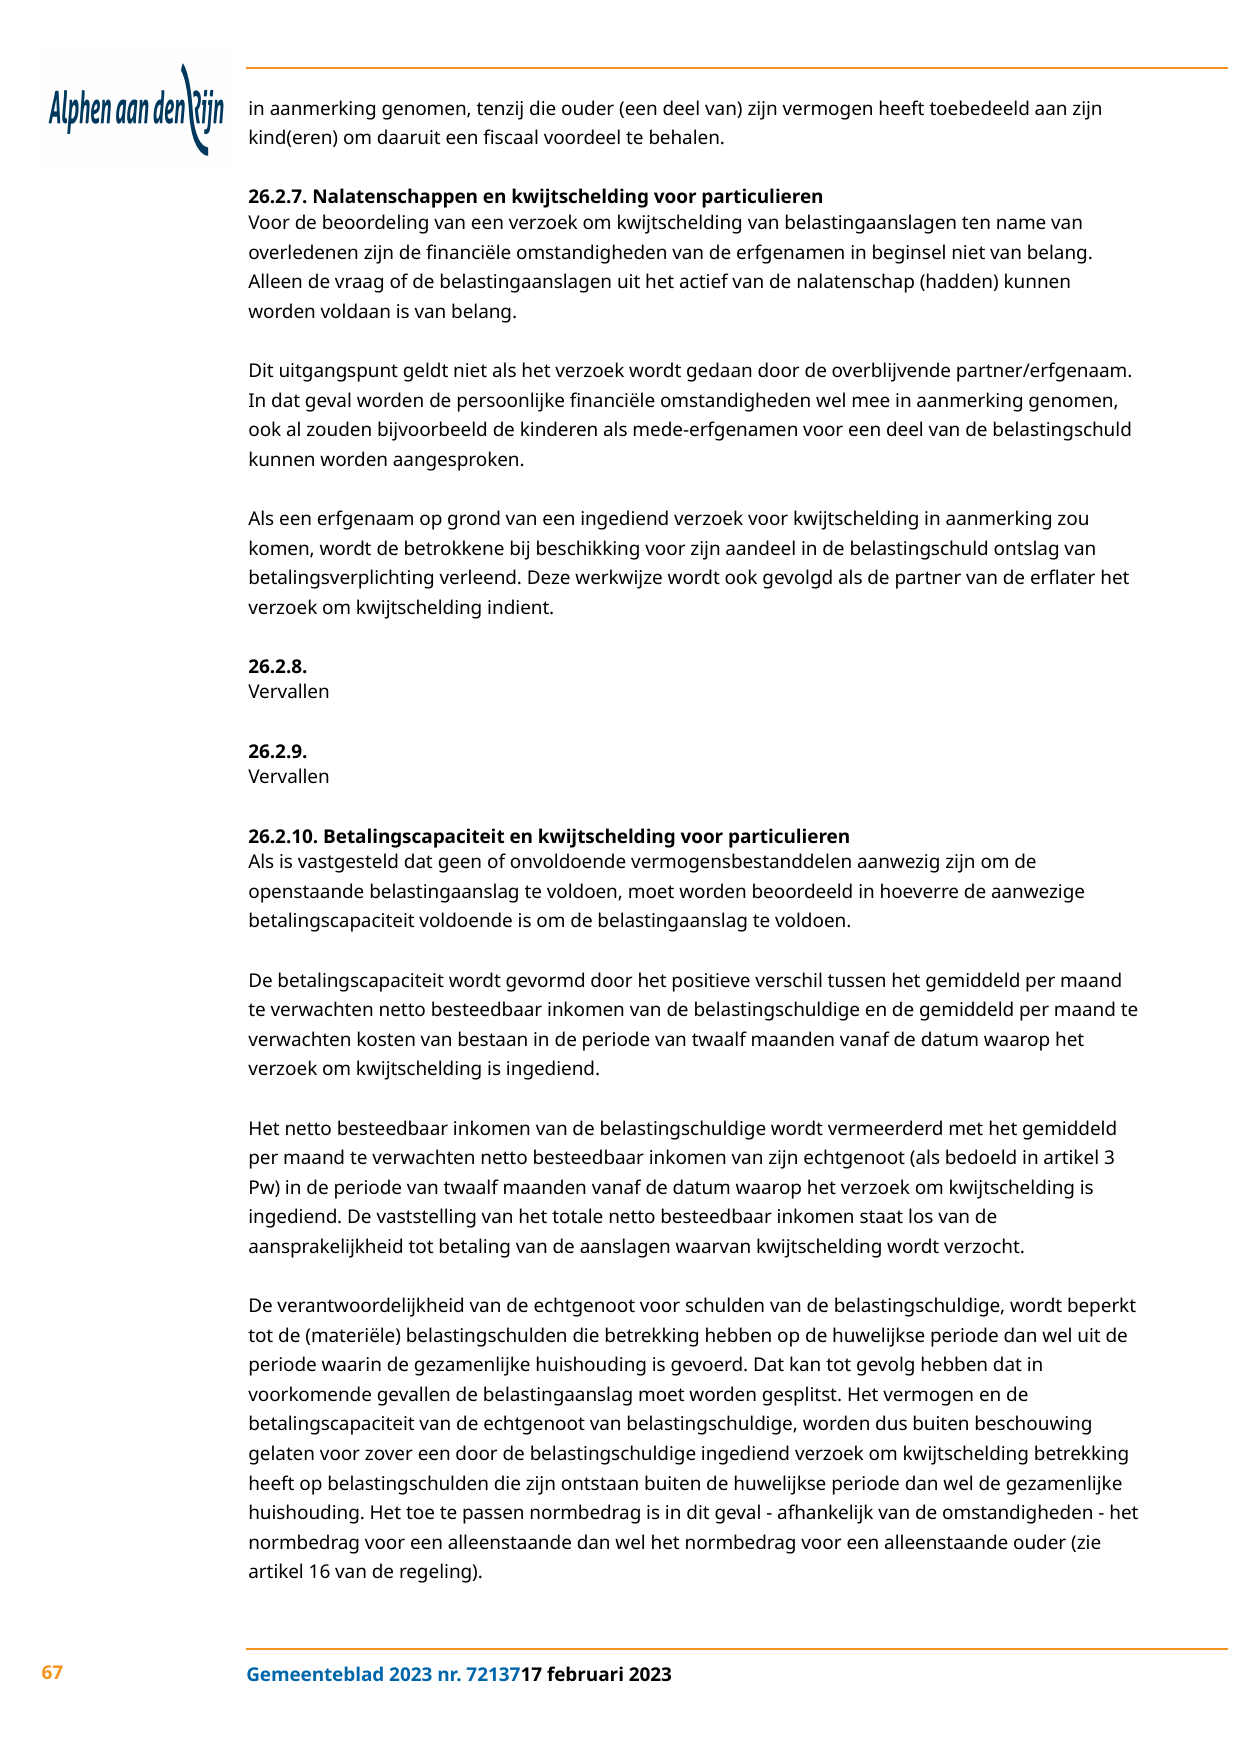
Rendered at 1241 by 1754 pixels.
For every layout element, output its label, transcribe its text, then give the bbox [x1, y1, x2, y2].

text in aanmerking genomen, tenzij die ouder (een deel van) zijn vermogen heeft toebedeeld aan zijn [248, 95, 1152, 121]
text 26.2.9. [248, 738, 1152, 764]
text per maand te verwachten netto besteedbaar inkomen van zijn echtgenoot (als bedoeld in artikel 3 Pw) in de periode van twaalf maanden vanaf de datum waarop het verzoek om kwijtschelding is ingediend. De vaststelling van het totale netto besteedbaar inkomen staat los van de aansprakelijkheid tot betaling van de aanslagen waarvan kwijtschelding wordt verzocht. [248, 1144, 1152, 1259]
text overledenen zijn de financiële omstandigheden van de erfgenamen in beginsel niet van belang. [248, 239, 1152, 264]
text kunnen worden aangesproken. [248, 446, 1152, 472]
text Vervallen [248, 764, 1152, 789]
picture [41, 47, 231, 172]
text Alleen de vraag of de belastingaanslagen uit het actief van de nalatenschap (hadden) kunnen [248, 268, 1152, 294]
text Vervallen [248, 679, 1152, 704]
text Als is vastgesteld dat geen of onvoldoende vermogensbestanddelen aanwezig zijn om de [248, 848, 1152, 874]
text 26.2.10. Betalingscapaciteit en kwijtschelding voor particulieren [248, 823, 1152, 848]
text betalingscapaciteit voldoende is om de belastingaanslag te voldoen. [248, 908, 1152, 933]
text worden voldaan is van belang. [248, 298, 1152, 324]
text Als een erfgenaam op grond van een ingediend verzoek voor kwijtschelding in aanmerking zou [248, 505, 1152, 531]
text 26.2.8. [248, 653, 1152, 679]
text verzoek om kwijtschelding indient. [248, 594, 1152, 619]
text De betalingscapaciteit wordt gevormd door het positieve verschil tussen het gemiddeld per maand [248, 967, 1152, 993]
text openstaande belastingaanslag te voldoen, moet worden beoordeeld in hoeverre de aanwezige [248, 878, 1152, 904]
text Dit uitgangspunt geldt niet als het verzoek wordt gedaan door de overblijvende partner/erfgenaam. [248, 357, 1152, 383]
text komen, wordt de betrokkene bij beschikking voor zijn aandeel in de belastingschuld ontslag van [248, 535, 1152, 560]
text te verwachten netto besteedbaar inkomen van de belastingschuldige en de gemiddeld per maand te [248, 996, 1152, 1022]
text De verantwoordelijkheid van de echtgenoot voor schulden van de belastingschuldige, wordt beperkt tot de (materiële) belastingschulden die betrekking hebben op de huwelijkse periode dan wel uit de periode waarin de gezamenlijke huishouding is gevoerd. Dat kan tot gevolg hebben dat in voorkomende gevallen de belastingaanslag moet worden gesplitst. Het vermogen en de betalingscapaciteit van de echtgenoot van belastingschuldige, worden dus buiten beschouwing gelaten voor zover een door de belastingschuldige ingediend verzoek om kwijtschelding betrekking heeft op belastingschulden die zijn ontstaan buiten de huwelijkse periode dan wel de gezamenlijke huishouding. Het toe te passen normbedrag is in dit geval - afhankelijk van de omstandigheden - het normbedrag voor een alleenstaande dan wel het normbedrag voor een alleenstaande ouder (zie artikel 16 van de regeling). [248, 1292, 1152, 1584]
text betalingsverplichting verleend. Deze werkwijze wordt ook gevolgd als de partner van de erflater het [248, 564, 1152, 590]
text kind(eren) om daaruit een fiscaal voordeel te behalen. [248, 124, 1152, 150]
text Voor de beoordeling van een verzoek om kwijtschelding van belastingaanslagen ten name van [248, 209, 1152, 235]
text In dat geval worden de persoonlijke financiële omstandigheden wel mee in aanmerking genomen, [248, 387, 1152, 412]
text verwachten kosten van bestaan in de periode van twaalf maanden vanaf de datum waarop het [248, 1026, 1152, 1052]
text Het netto besteedbaar inkomen van de belastingschuldige wordt vermeerderd met het gemiddeld [248, 1115, 1152, 1141]
text 26.2.7. Nalatenschappen en kwijtschelding voor particulieren [248, 183, 1152, 209]
text verzoek om kwijtschelding is ingediend. [248, 1056, 1152, 1081]
text ook al zouden bijvoorbeeld de kinderen als mede-erfgenamen voor een deel van de belastingschuld [248, 416, 1152, 442]
